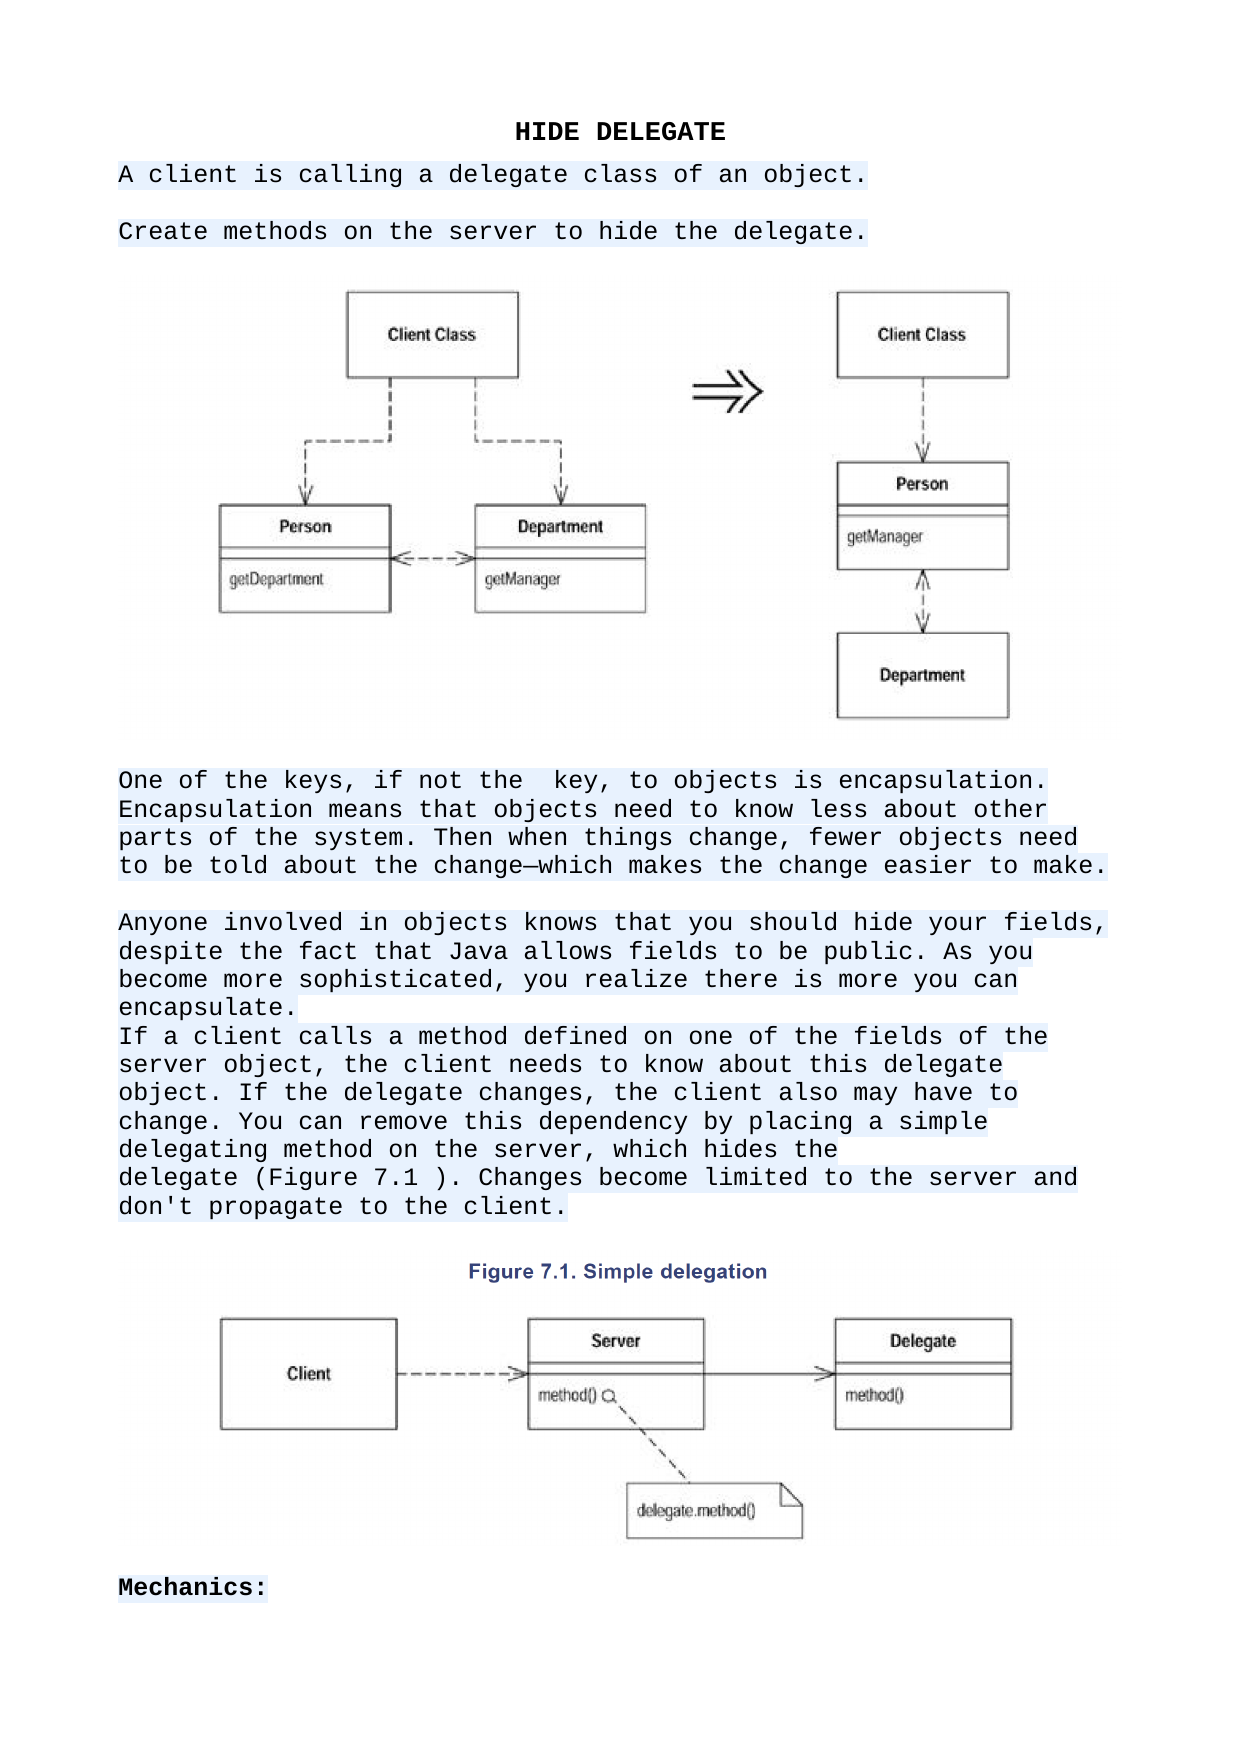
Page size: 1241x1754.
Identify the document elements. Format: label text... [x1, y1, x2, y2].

picture [118, 1250, 1123, 1546]
picture [118, 275, 1123, 740]
text Anyone involved in objects knows that you should hide your fields, despite the fact that Java allows fields to be public. As you become more sophisticated, you realize there is more you can [118, 910, 1122, 995]
text delegate (Figure 7.1 ). Changes become limited to the server and don't propagate to the client. [118, 1165, 1122, 1222]
text If a client calls a method defined on one of the fields of the server object, the client needs to know about this delegate object. If the delegate changes, the client also may have to change. You can remove this dependency by placing a simple delegating method on the server, which hides the [118, 1023, 1122, 1165]
text to be told about the change—which makes the change easier to make. [118, 853, 1122, 881]
text A client is calling a delegate class of an object. [118, 161, 1122, 190]
text encapsulate. [118, 995, 1122, 1023]
text Mechanics: [118, 1574, 1122, 1603]
text Create methods on the server to hide the delegate. [118, 218, 1122, 247]
text One of the keys, if not the key, to objects is encapsulation. Encapsulation means that objects need to know less about other parts of the system. Then when things change, fewer objects need [118, 768, 1122, 853]
subtitle HIDE DELEGATE [118, 118, 1122, 149]
